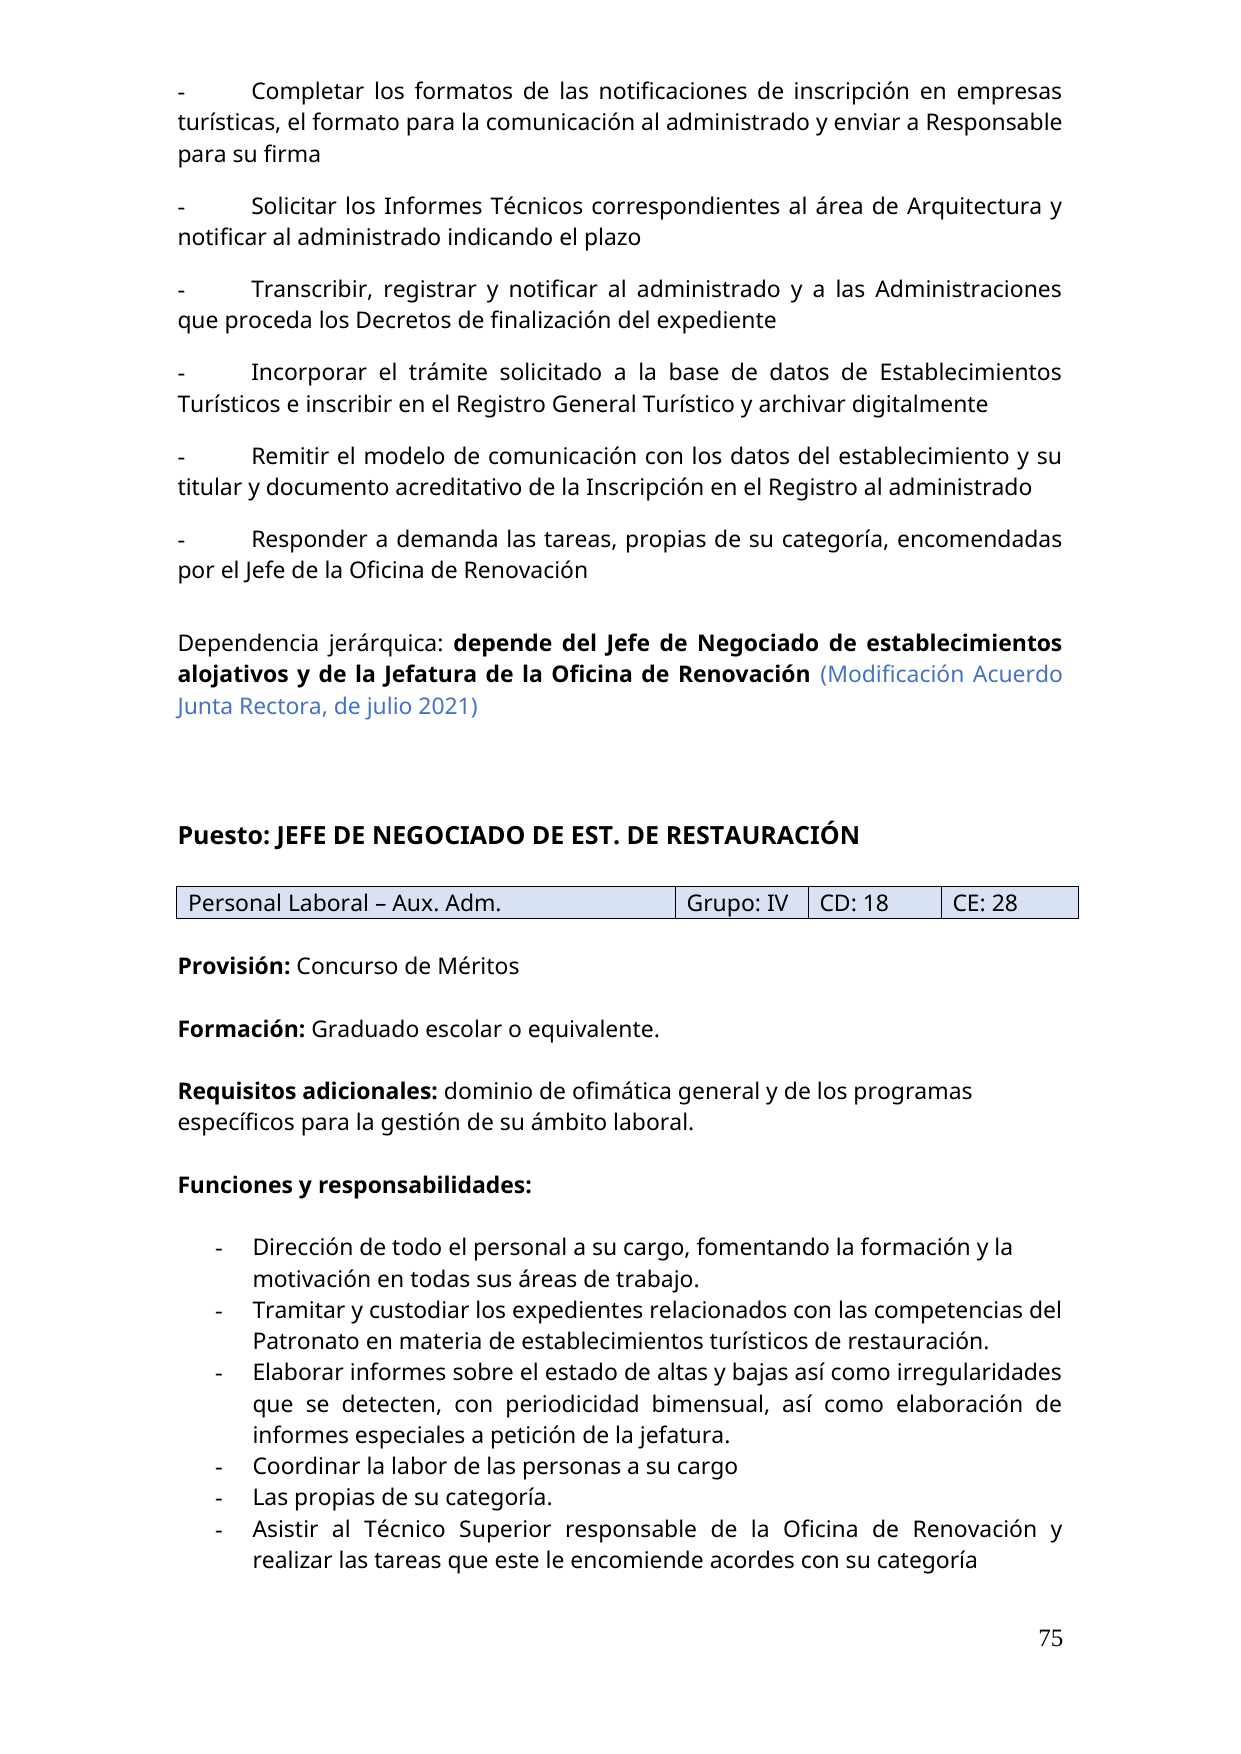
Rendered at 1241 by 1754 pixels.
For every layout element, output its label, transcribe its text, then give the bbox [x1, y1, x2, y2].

table_header Personal Laboral – Aux. Adm. [177, 887, 675, 918]
table_header CD: 18 [809, 887, 941, 918]
list Responder a demanda las tareas, propias de su categoría, encomendadas por el Jefe de la Oficina de Renovación [177, 523, 1063, 585]
table_header Grupo: IV [676, 887, 808, 918]
list Coordinar la labor de las personas a su cargo [215, 1450, 1063, 1481]
list Transcribir, registrar y notificar al administrado y a las Administraciones que proceda los Decretos de finalización del expediente [177, 273, 1063, 335]
list Incorporar el trámite solicitado a la base de datos de Establecimientos Turísticos e inscribir en el Registro General Turístico y archivar digitalmente [177, 356, 1063, 419]
text Requisitos adicionales: dominio de ofimática general y de los programas específicos para la gestión de su ámbito laboral. [177, 1075, 1063, 1138]
list Elaborar informes sobre el estado de altas y bajas así como irregularidades que se detecten, con periodicidad bimensual, así como elaboración de informes especiales a petición de la jefatura. [215, 1356, 1063, 1450]
table_header CE: 28 [942, 887, 1078, 918]
list Tramitar y custodiar los expedientes relacionados con las competencias del Patronato en materia de establecimientos turísticos de restauración. [215, 1294, 1063, 1356]
list Completar los formatos de las notificaciones de inscripción en empresas turísticas, el formato para la comunicación al administrado y enviar a Responsable para su firma [177, 75, 1063, 169]
list Solicitar los Informes Técnicos correspondientes al área de Arquitectura y notificar al administrado indicando el plazo [177, 189, 1063, 252]
text Provisión: Concurso de Méritos [177, 950, 1063, 981]
subtitle Puesto: JEFE DE NEGOCIADO DE EST. DE RESTAURACIÓN [177, 817, 1063, 851]
list Dirección de todo el personal a su cargo, fomentando la formación y la motivación en todas sus áreas de trabajo. [215, 1231, 1063, 1294]
list Asistir al Técnico Superior responsable de la Oficina de Renovación y realizar las tareas que este le encomiende acordes con su categoría [215, 1513, 1063, 1575]
text Formación: Graduado escolar o equivalente. [177, 1013, 1063, 1044]
list Las propias de su categoría. [215, 1481, 1063, 1513]
text Funciones y responsabilidades: [177, 1169, 1063, 1200]
list Remitir el modelo de comunicación con los datos del establecimiento y su titular y documento acreditativo de la Inscripción en el Registro al administrado [177, 439, 1063, 502]
subtitle Dependencia jerárquica: depende del Jefe de Negociado de establecimientos alojativos y de la Jefatura de la Oficina de Renovación (Modificación Acuerdo Junta Rectora, de julio 2021) [177, 627, 1063, 721]
